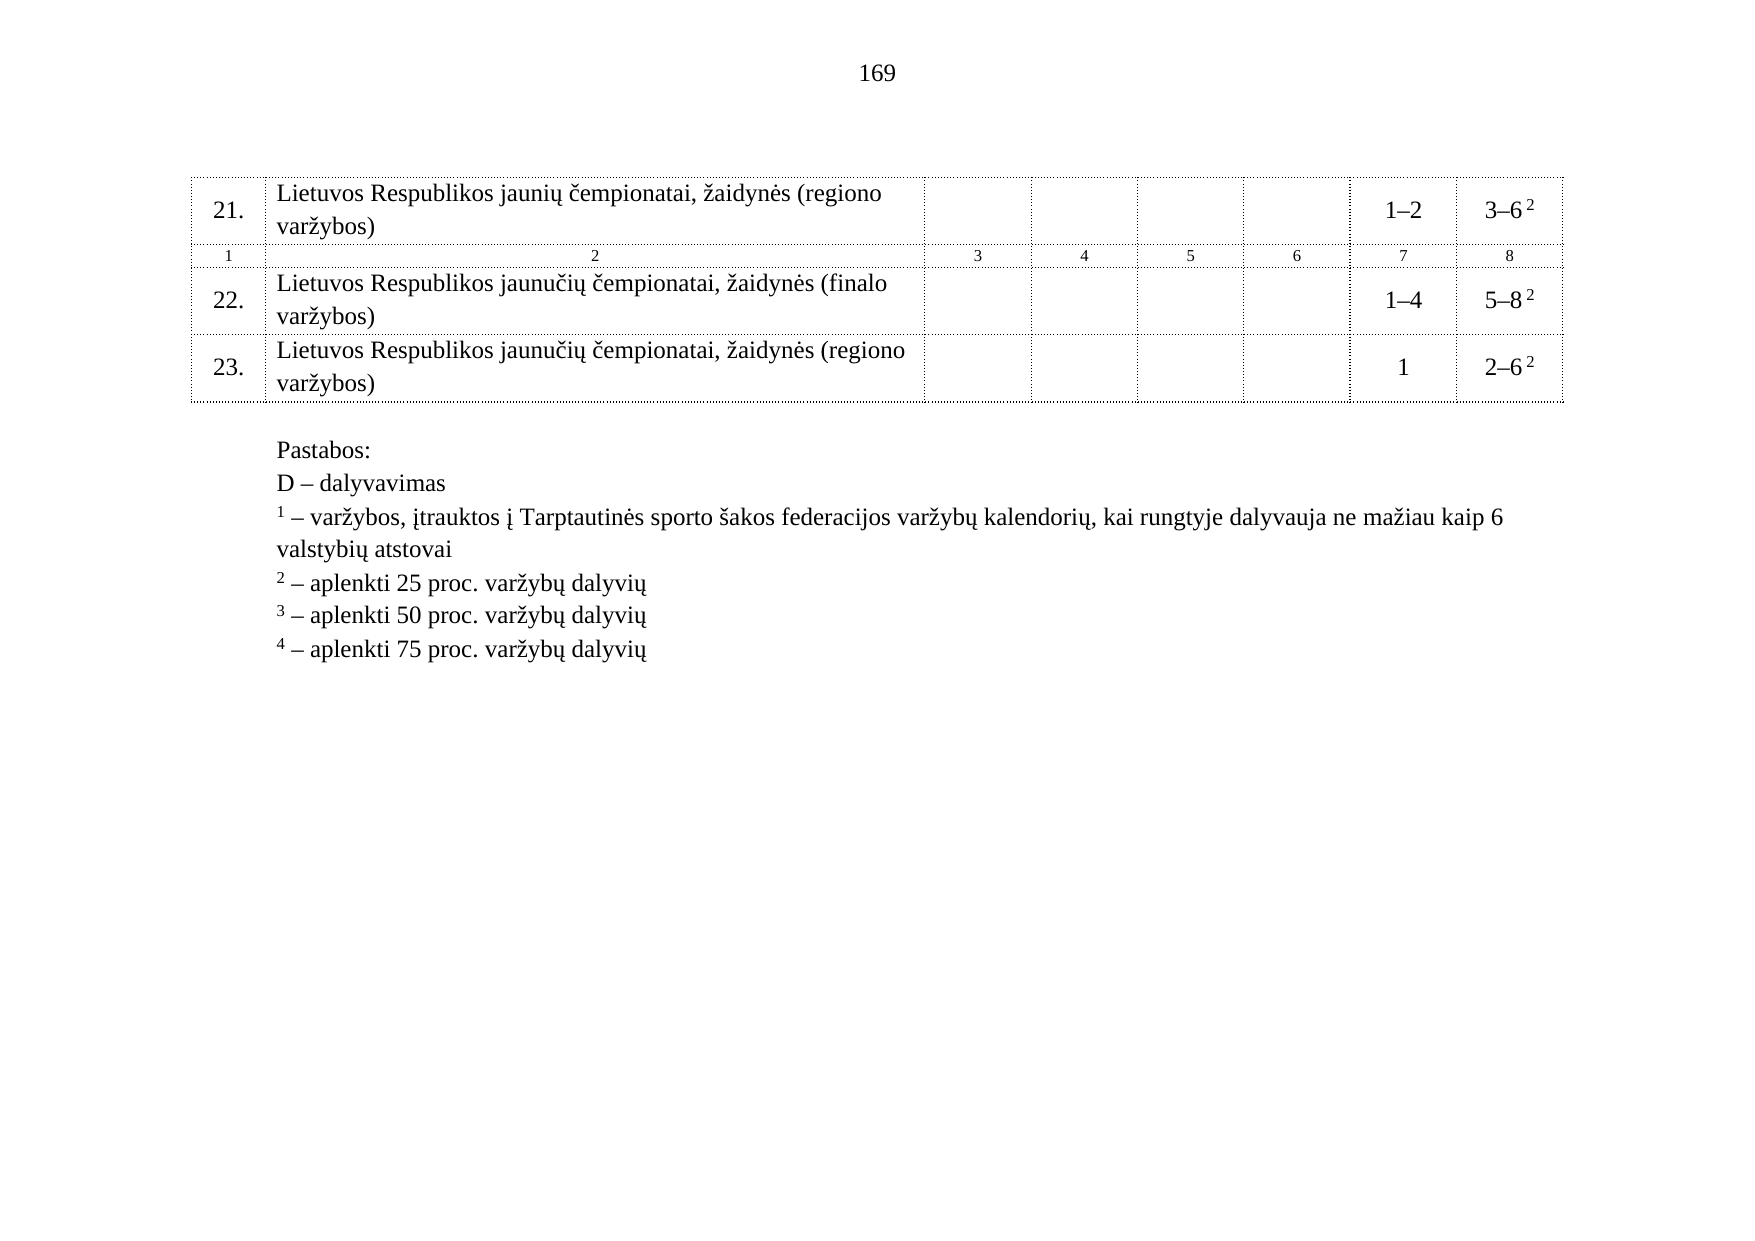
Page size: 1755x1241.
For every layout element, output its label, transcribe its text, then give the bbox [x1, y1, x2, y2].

table_cell Lietuvos Respublikos jaunučių čempionatai, žaidynės (regiono varžybos) [265, 334, 925, 401]
table_cell 22. [191, 267, 265, 334]
table_cell [191, 436, 265, 667]
table_cell 5–8 2 [1456, 267, 1563, 334]
table_cell 8 [1456, 244, 1563, 267]
table_cell [1031, 267, 1137, 334]
table_cell 1–2 [1350, 177, 1456, 244]
table_cell 6 [1244, 244, 1350, 267]
table_cell [1138, 334, 1244, 401]
table_cell [1031, 334, 1137, 401]
table_cell 23. [191, 334, 265, 401]
table_cell [1138, 267, 1244, 334]
table_cell [265, 401, 1563, 436]
table_cell [1244, 267, 1350, 334]
table_cell [1244, 334, 1350, 401]
table_cell 2–6 2 [1456, 334, 1563, 401]
table_cell 7 [1350, 244, 1456, 267]
table_cell 1 [191, 244, 265, 267]
table_cell [1244, 177, 1350, 244]
table_cell Lietuvos Respublikos jaunių čempionatai, žaidynės (regiono varžybos) [265, 177, 925, 244]
table_cell 3–6 2 [1456, 177, 1563, 244]
table_cell 3 [925, 244, 1031, 267]
table_cell 4 [1031, 244, 1137, 267]
table_cell 1 [1350, 334, 1456, 401]
table_cell [925, 177, 1031, 244]
table_cell [925, 267, 1031, 334]
table_cell 21. [191, 177, 265, 244]
table_cell 2 [265, 244, 925, 267]
table_cell [925, 334, 1031, 401]
table_cell 5 [1138, 244, 1244, 267]
table_cell 1–4 [1350, 267, 1456, 334]
table_cell Lietuvos Respublikos jaunučių čempionatai, žaidynės (finalo varžybos) [265, 267, 925, 334]
table_cell [191, 401, 265, 436]
table_cell [1031, 177, 1137, 244]
table_cell Pastabos: D – dalyvavimas 1 – varžybos, įtrauktos į Tarptautinės sporto šakos federacijos varžybų kalendorių, kai rungtyje dalyvauja ne mažiau kaip 6 valstybių atstovai 2 – aplenkti 25 proc. varžybų dalyvių 3 – aplenkti 50 proc. varžybų dalyvių 4 – aplenkti 75 proc. varžybų dalyvių [265, 436, 1563, 667]
table_cell [1138, 177, 1244, 244]
